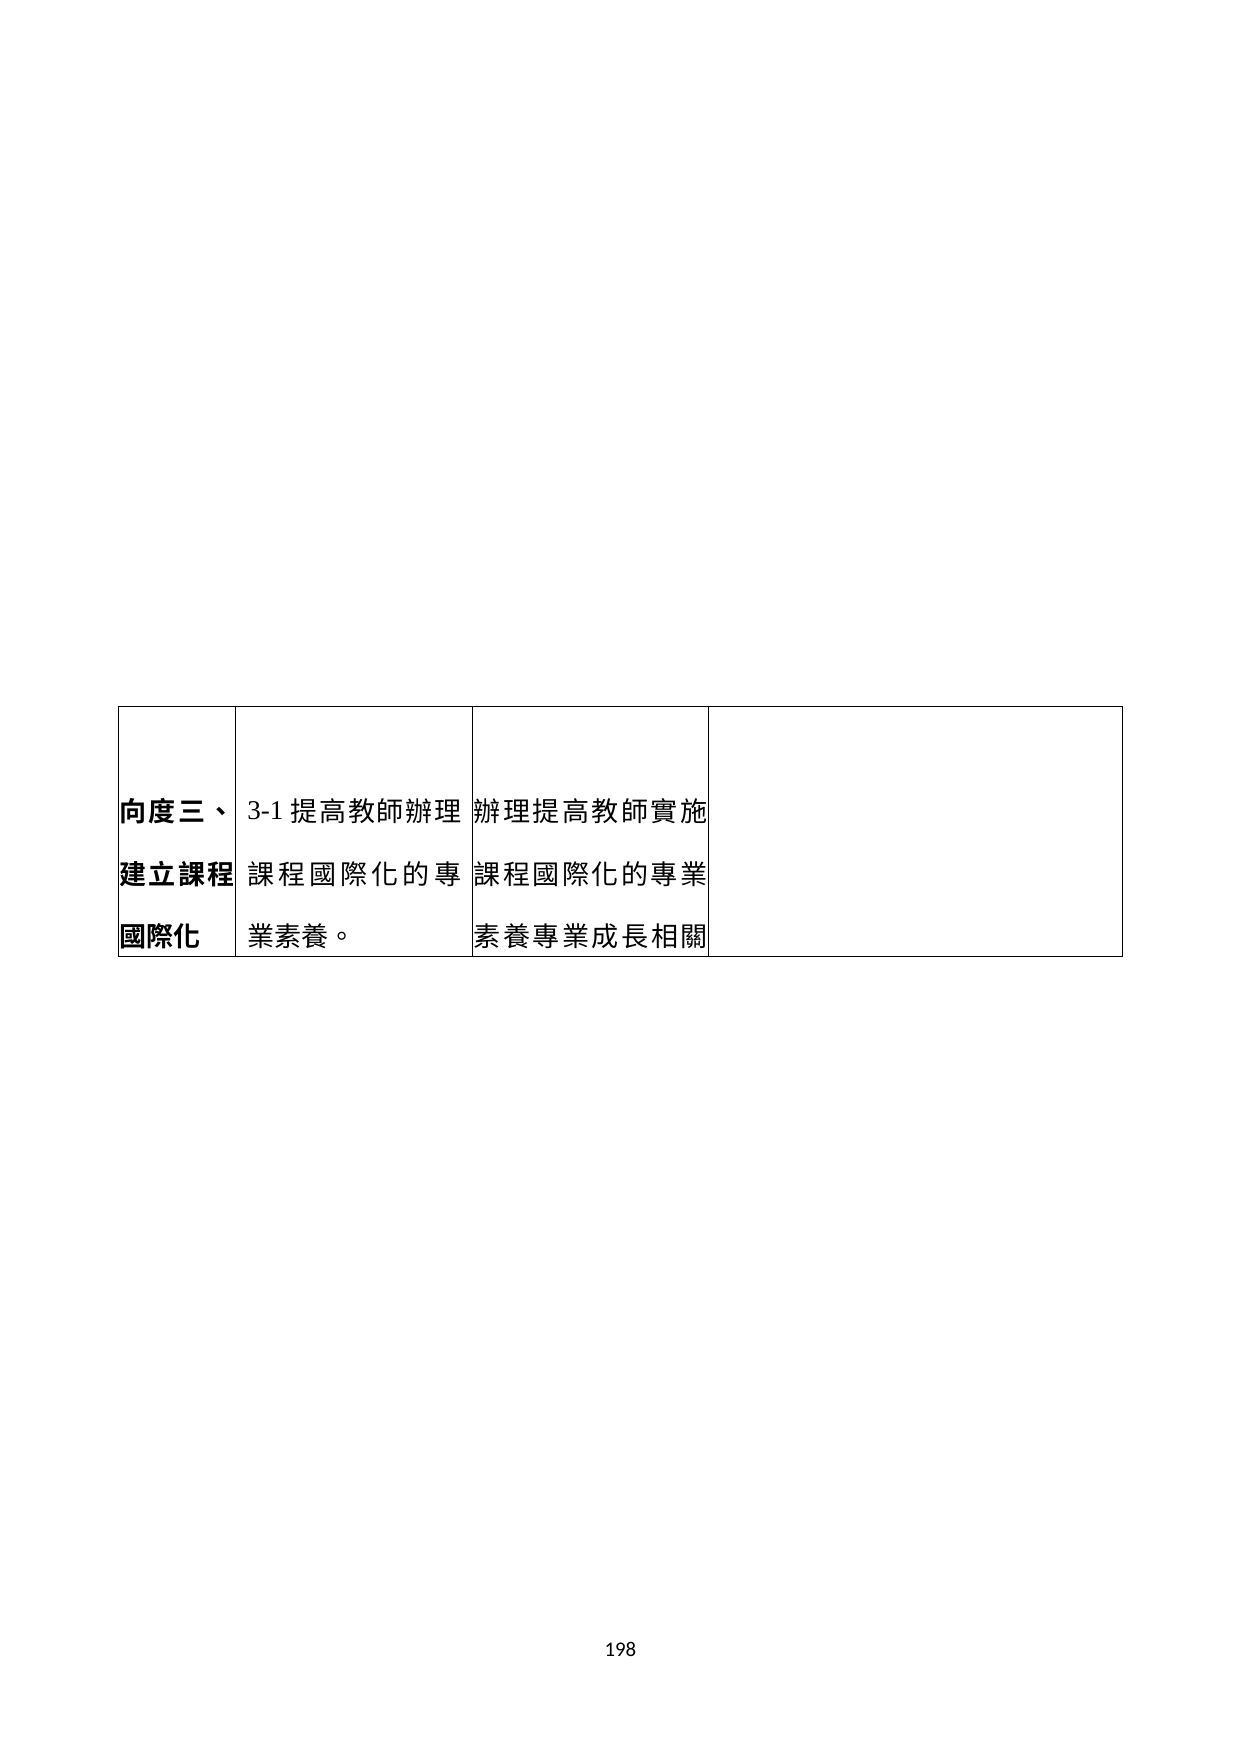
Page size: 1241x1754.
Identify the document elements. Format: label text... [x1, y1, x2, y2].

table_cell 向度三、建立課程國際化 [119, 707, 235, 956]
table_cell 辦理提高教師實施課程國際化的專業素養專業成長相關 [473, 707, 708, 956]
table_cell 3-1提高教師辦理課程國際化的專業素養。 [236, 707, 472, 956]
table_cell [709, 707, 1122, 956]
